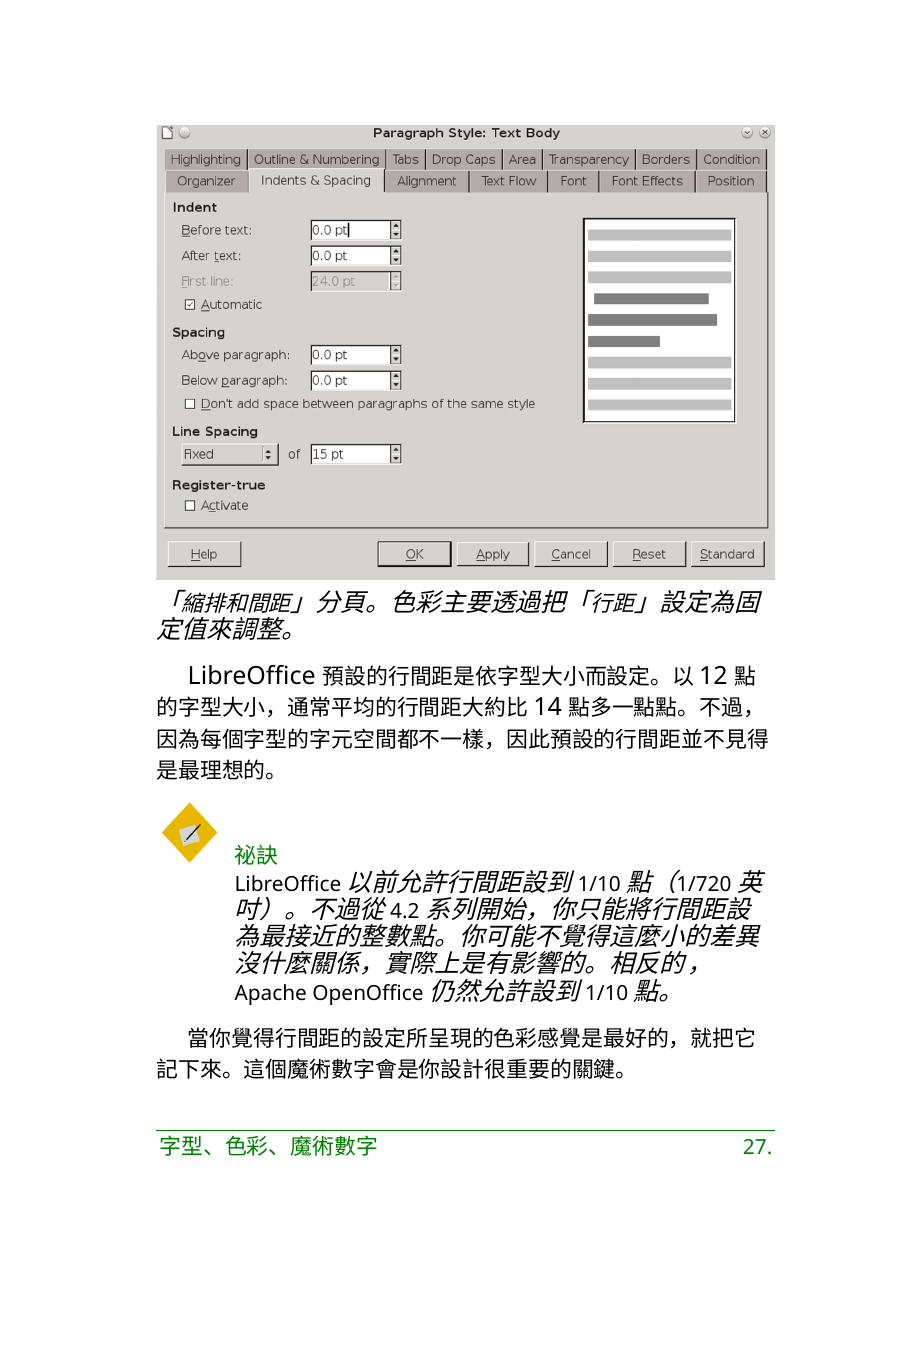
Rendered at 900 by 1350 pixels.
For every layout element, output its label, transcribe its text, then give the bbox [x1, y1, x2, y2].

text 當你覺得行間距的設定所呈現的色彩感覺是最好的，就把它記下來。這個魔術數字會是你設計很重要的關鍵。 [156, 1021, 775, 1083]
text LibreOffice 預設的行間距是依字型大小而設定。以 12 點的字型大小，通常平均的行間距大約比 14 點多一點點。不過，因為每個字型的字元空間都不一樣，因此預設的行間距並不見得是最理想的。 [156, 659, 775, 784]
picture [157, 801, 220, 864]
text LibreOffice 以前允許行間距設到 1/10 點（1/720 英吋）。不過從 4.2 系列開始，你只能將行間距設為最接近的整數點。你可能不覺得這麼小的差異沒什麼關係，實際上是有影響的。相反的，Apache OpenOffice 仍然允許設到 1/10 點。 [234, 870, 775, 1005]
list 祕訣 [156, 800, 775, 870]
picture [156, 125, 775, 580]
table_cell 「縮排和間距」分頁。色彩主要透過把「行距」設定為固定值來調整。 [156, 582, 775, 644]
